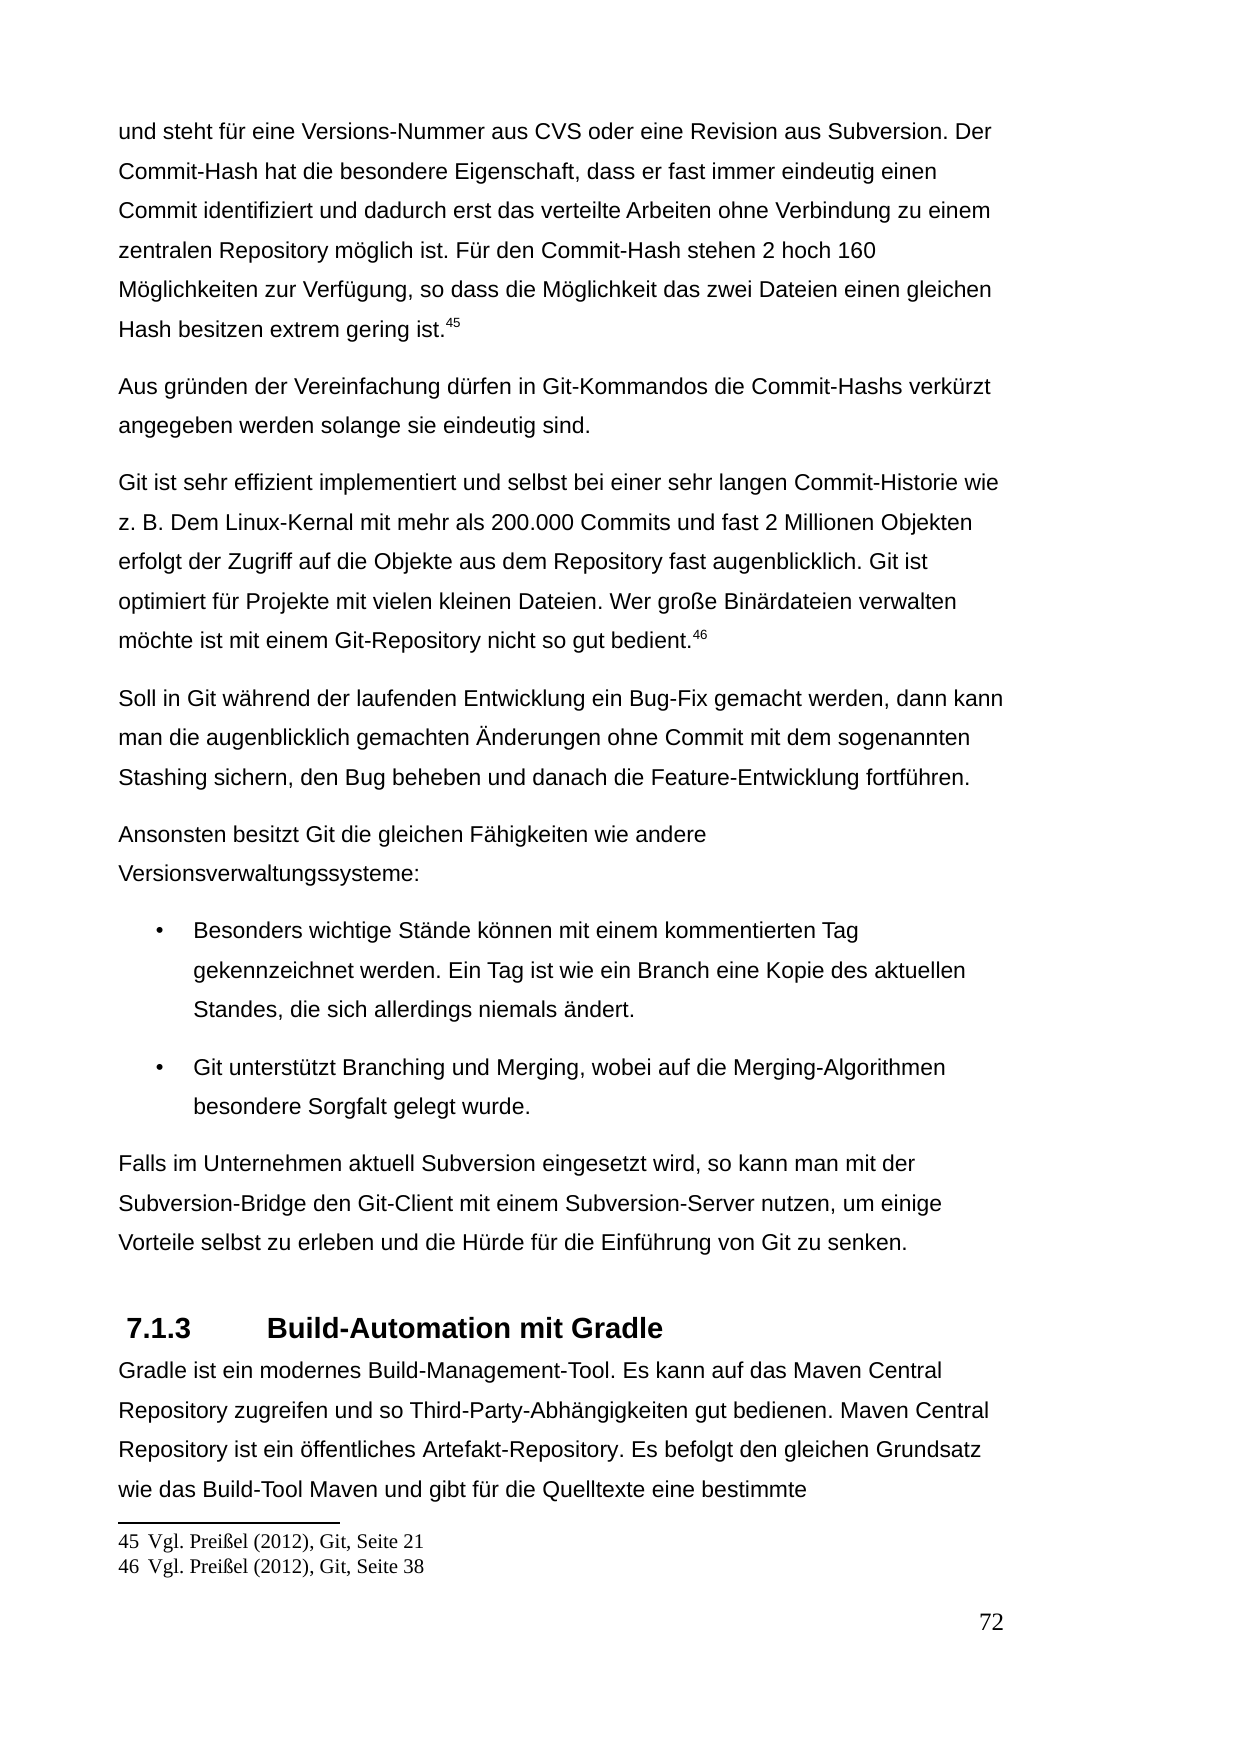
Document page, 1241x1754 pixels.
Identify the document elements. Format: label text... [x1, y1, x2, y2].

text Vgl. Preißel (2012), Git, Seite 38 [118, 1553, 1004, 1578]
text und steht für eine Versions-Nummer aus CVS oder eine Revision aus Subversion. Der Commit-Hash hat die besondere Eigenschaft, dass er fast immer eindeutig einen Commit identifiziert und dadurch erst das verteilte Arbeiten ohne Verbindung zu einem zentralen Repository möglich ist. Für den Commit-Hash stehen 2 hoch 160 Möglichkeiten zur Verfügung, so dass die Möglichkeit das zwei Dateien einen gleichen Hash besitzen extrem gering ist. [118, 118, 1004, 342]
text Soll in Git während der laufenden Entwicklung ein Bug-Fix gemacht werden, dann kann man die augenblicklich gemachten Änderungen ohne Commit mit dem sogenannten Stashing sichern, den Bug beheben und danach die Feature-Entwicklung fortführen. [118, 684, 1004, 790]
text Ansonsten besitzt Git die gleichen Fähigkeiten wie andere Versionsverwaltungssysteme: [118, 821, 1004, 886]
list Besonders wichtige Stände können mit einem kommentierten Tag gekennzeichnet werden. Ein Tag ist wie ein Branch eine Kopie des aktuellen Standes, die sich allerdings niemals ändert. [156, 917, 1004, 1023]
text Vgl. Preißel (2012), Git, Seite 21 [118, 1529, 1004, 1553]
text Falls im Unternehmen aktuell Subversion eingesetzt wird, so kann man mit der Subversion-Bridge den Git-Client mit einem Subversion-Server nutzen, um einige Vorteile selbst zu erleben und die Hürde für die Einführung von Git zu senken. [118, 1150, 1004, 1255]
text Gradle ist ein modernes Build-Management-Tool. Es kann auf das Maven Central Repository zugreifen und so Third-Party-Abhängigkeiten gut bedienen. Maven Central Repository ist ein öffentliches Artefakt-Repository. Es befolgt den gleichen Grundsatz wie das Build-Tool Maven und gibt für die Quelltexte eine bestimmte [118, 1357, 1004, 1502]
subtitle Build-Automation mit Gradle [118, 1311, 1004, 1345]
text Git ist sehr effizient implementiert und selbst bei einer sehr langen Commit-Historie wie z. B. Dem Linux-Kernal mit mehr als 200.000 Commits und fast 2 Millionen Objekten erfolgt der Zugriff auf die Objekte aus dem Repository fast augenblicklich. Git ist optimiert für Projekte mit vielen kleinen Dateien. Wer große Binärdateien verwalten möchte ist mit einem Git-Repository nicht so gut bedient. [118, 469, 1004, 654]
text Aus gründen der Vereinfachung dürfen in Git-Kommandos die Commit-Hashs verkürzt angegeben werden solange sie eindeutig sind. [118, 373, 1004, 438]
list Git unterstützt Branching und Merging, wobei auf die Merging-Algorithmen besondere Sorgfalt gelegt wurde. [156, 1053, 1004, 1119]
